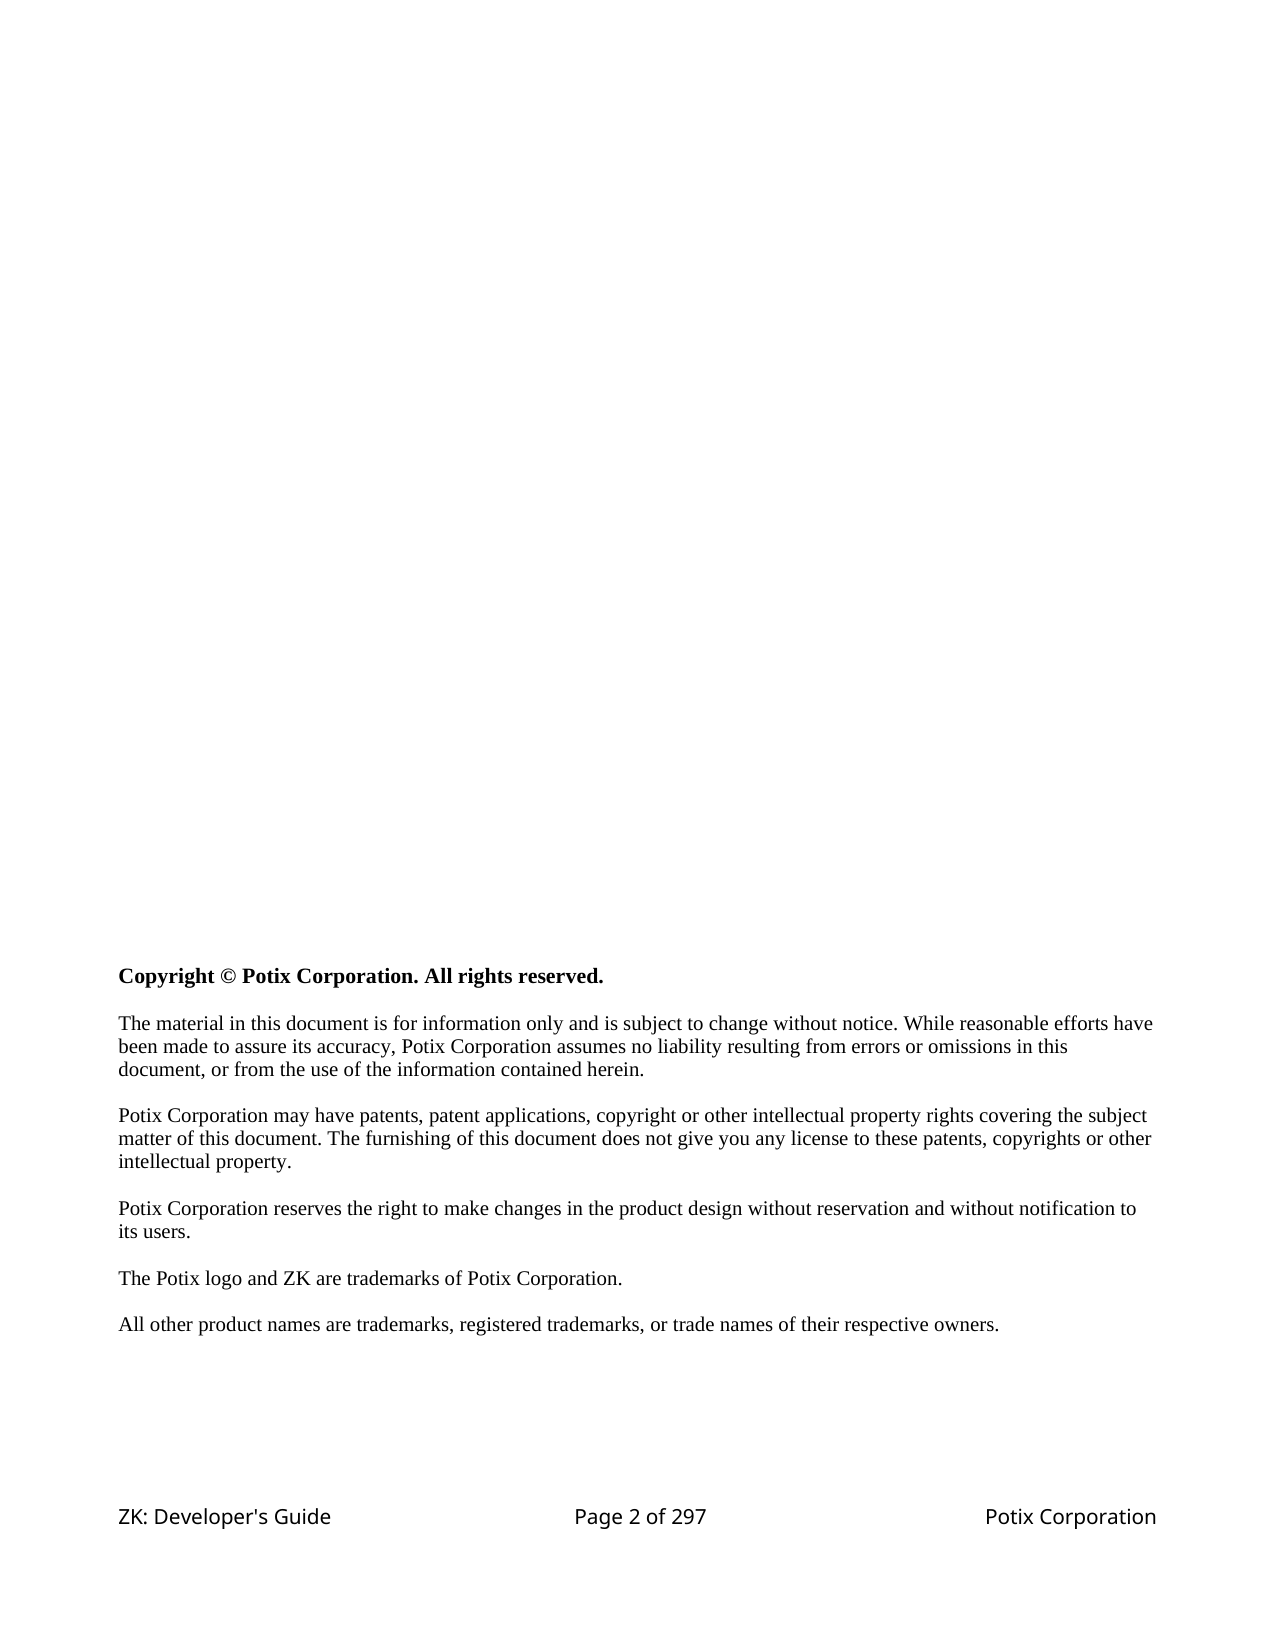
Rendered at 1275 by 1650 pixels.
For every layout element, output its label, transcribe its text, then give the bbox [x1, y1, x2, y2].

text Copyright © Potix Corporation. All rights reserved. [118, 963, 1157, 988]
text The material in this document is for information only and is subject to change without notice. While reasonable efforts have been made to assure its accuracy, Potix Corporation assumes no liability resulting from errors or omissions in this document, or from the use of the information contained herein. [118, 1011, 1157, 1081]
text Potix Corporation reserves the right to make changes in the product design without reservation and without notification to its users. [118, 1197, 1157, 1243]
text Potix Corporation may have patents, patent applications, copyright or other intellectual property rights covering the subject matter of this document. The furnishing of this document does not give you any license to these patents, copyrights or other intellectual property. [118, 1104, 1157, 1173]
text All other product names are trademarks, registered trademarks, or trade names of their respective owners. [118, 1313, 1157, 1336]
text The Potix logo and ZK are trademarks of Potix Corporation. [118, 1267, 1157, 1289]
